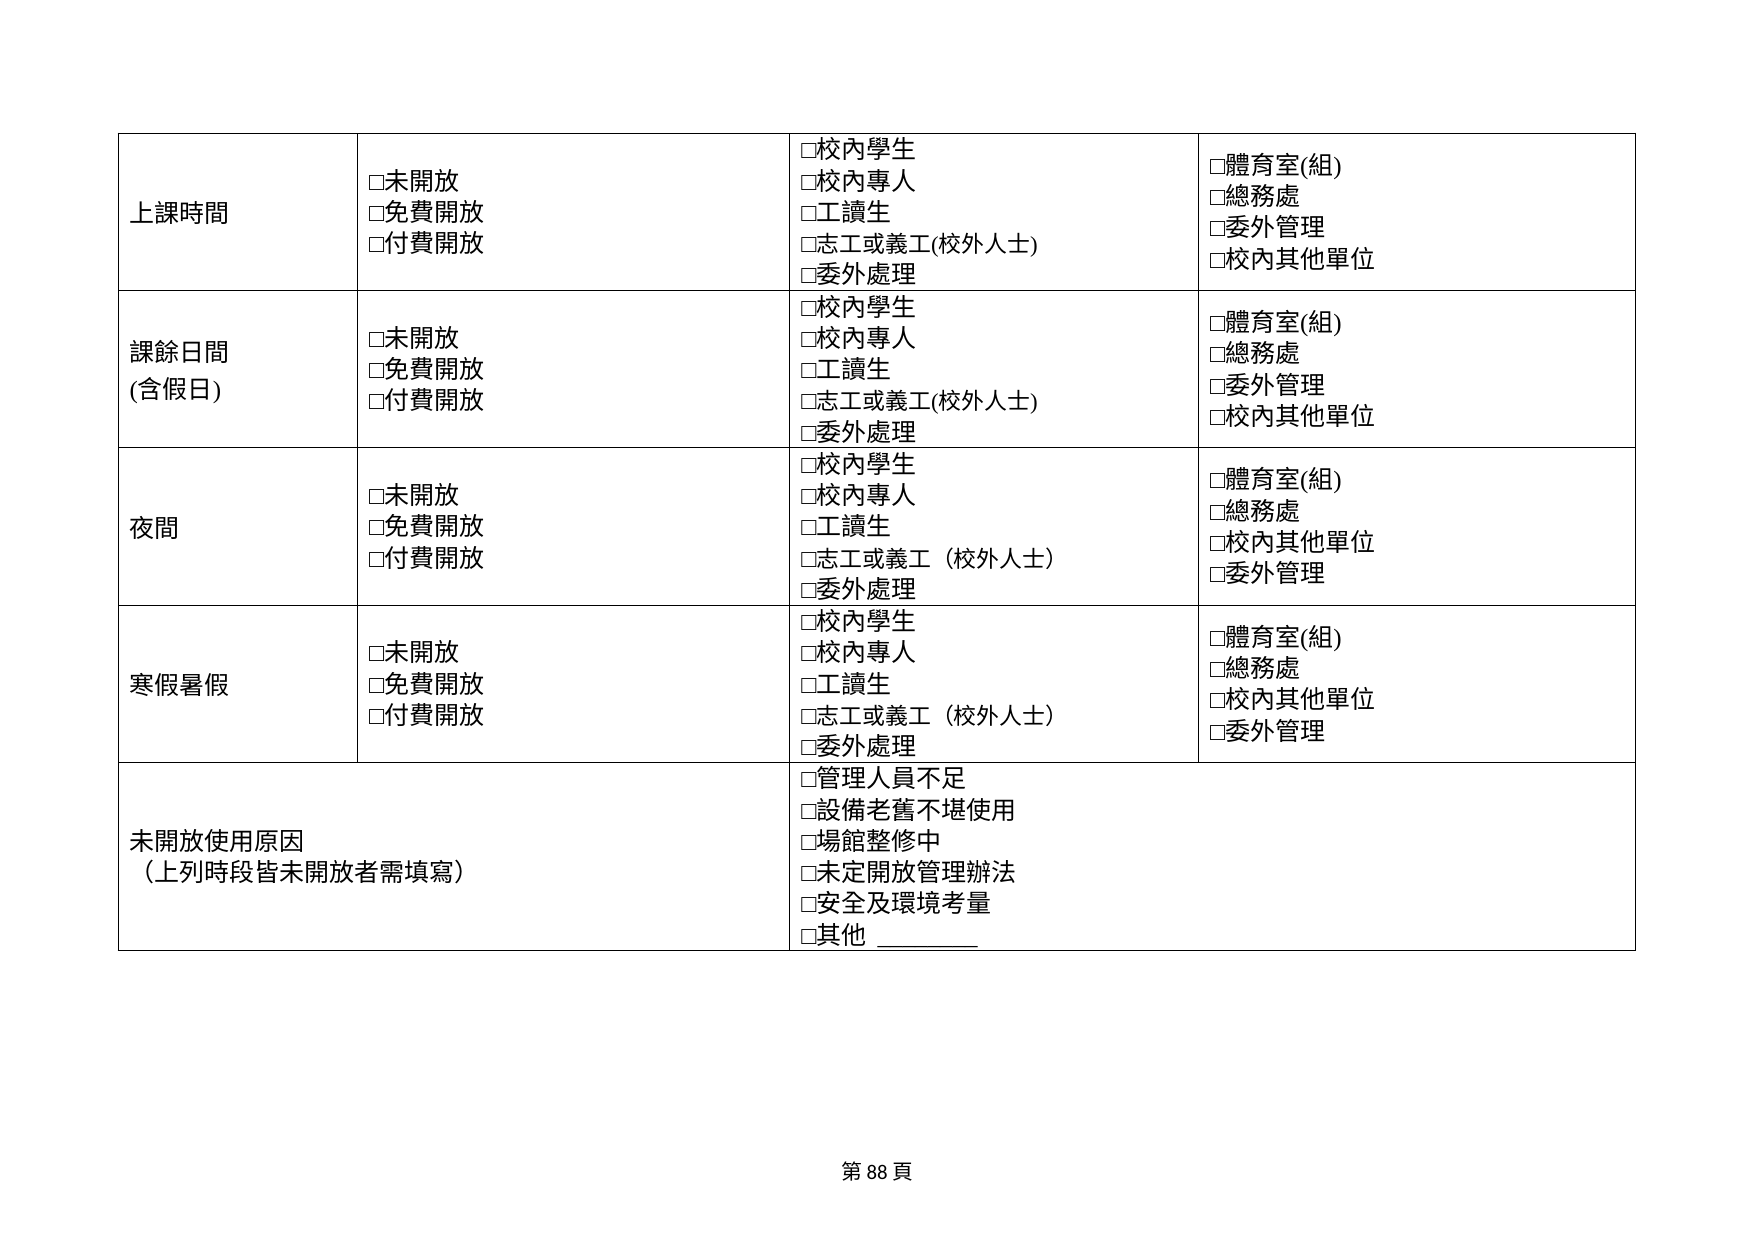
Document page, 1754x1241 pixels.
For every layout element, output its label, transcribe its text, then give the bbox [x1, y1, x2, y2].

table_cell 寒假暑假 [119, 606, 357, 762]
table_cell □體育室(組) □總務處 □委外管理 □校內其他單位 [1199, 134, 1635, 290]
table_cell 未開放使用原因 （上列時段皆未開放者需填寫） [119, 763, 789, 950]
table_cell □未開放 □免費開放 □付費開放 [358, 606, 789, 762]
table_cell □體育室(組) □總務處 □委外管理 □校內其他單位 [1199, 291, 1635, 447]
table_cell □校內學生 □校內專人 □工讀生 □志工或義工(校外人士) □委外處理 [790, 291, 1198, 447]
table_cell 夜間 [119, 448, 357, 604]
table_cell □未開放 □免費開放 □付費開放 [358, 134, 789, 290]
table_cell □體育室(組) □總務處 □校內其他單位 □委外管理 [1199, 448, 1635, 604]
table_cell □校內學生 □校內專人 □工讀生 □志工或義工(校外人士) □委外處理 [790, 134, 1198, 290]
table_cell □管理人員不足 □設備老舊不堪使用 □場館整修中 □未定開放管理辦法 □安全及環境考量 □其他 ________ [790, 763, 1635, 950]
table_cell □體育室(組) □總務處 □校內其他單位 □委外管理 [1199, 606, 1635, 762]
table_cell □校內學生 □校內專人 □工讀生 □志工或義工（校外人士） □委外處理 [790, 448, 1198, 604]
table_cell 課餘日間 (含假日) [119, 291, 357, 447]
table_cell □未開放 □免費開放 □付費開放 [358, 448, 789, 604]
table_cell □校內學生 □校內專人 □工讀生 □志工或義工（校外人士） □委外處理 [790, 606, 1198, 762]
table_cell 上課時間 [119, 134, 357, 290]
table_cell □未開放 □免費開放 □付費開放 [358, 291, 789, 447]
